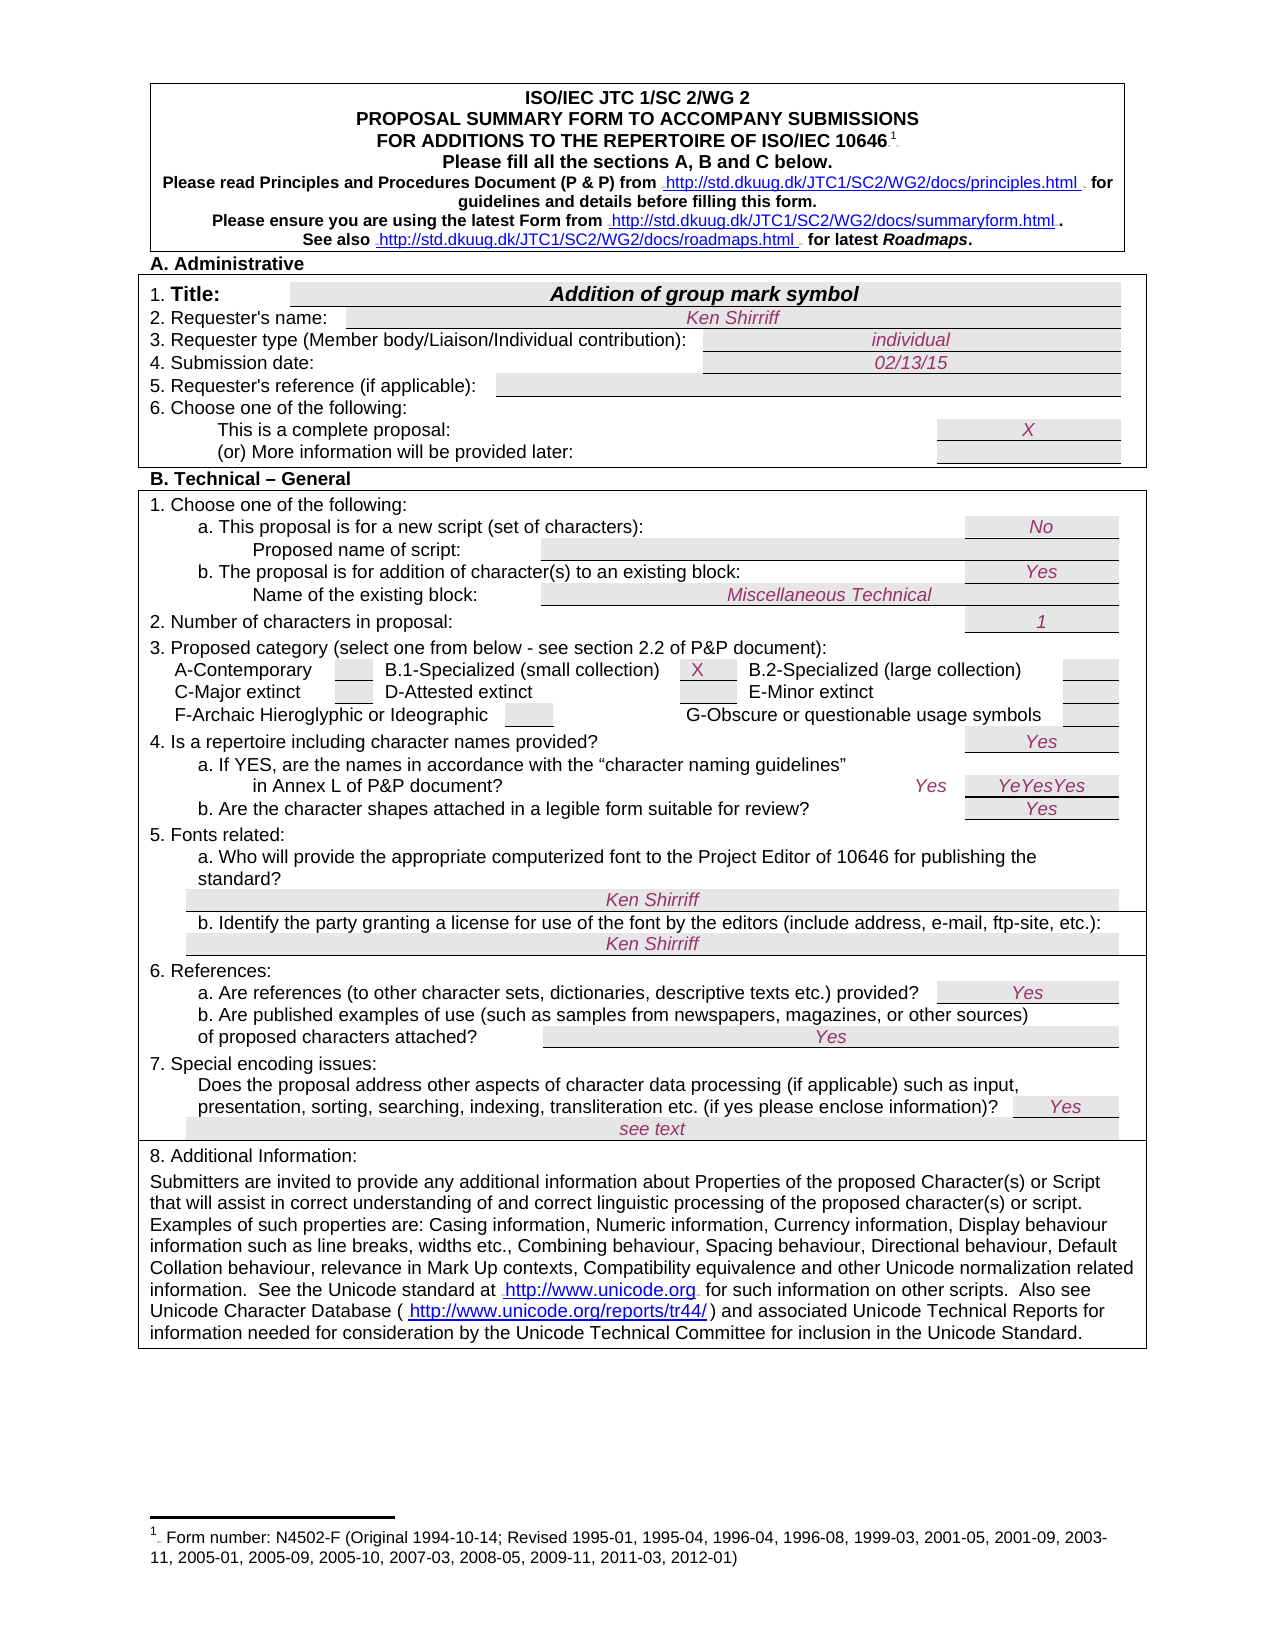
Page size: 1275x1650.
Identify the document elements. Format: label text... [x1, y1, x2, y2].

table_cell [139, 440, 206, 463]
table_cell [1121, 328, 1146, 351]
table_cell [299, 956, 1119, 981]
table_cell [1082, 494, 1119, 516]
table_cell [1121, 351, 1146, 373]
table_cell b. Are published examples of use (such as samples from newspapers, magazines, or other sources) [186, 1003, 1087, 1026]
table_cell [1121, 306, 1146, 328]
table_cell [139, 419, 206, 440]
table_cell [139, 560, 186, 583]
table_header [1121, 275, 1146, 282]
table_cell Ken Shirriff [186, 889, 1119, 911]
table_cell [139, 1003, 186, 1026]
table_cell [1121, 396, 1146, 418]
table_header [290, 275, 1121, 282]
table_cell [1119, 846, 1146, 889]
table_cell [139, 583, 241, 605]
table_cell No [965, 516, 1119, 537]
table_cell [139, 846, 186, 889]
text PROPOSAL SUMMARY FORM TO ACCOMPANY SUBMISSIONS [151, 105, 1124, 126]
table_cell [139, 775, 241, 796]
table_cell [1119, 819, 1146, 846]
table_cell [1119, 1026, 1146, 1047]
table_cell [1087, 633, 1119, 659]
table_cell [1087, 1048, 1119, 1074]
table_cell [139, 933, 186, 955]
table_cell C-Major extinct [163, 680, 335, 703]
text FOR ADDITIONS TO THE REPERTOIRE OF ISO/IEC 10646TPPT [151, 126, 1124, 148]
text ISO/IEC JTC 1/SC 2/WG 2 [151, 84, 1124, 105]
table_cell [541, 538, 1119, 560]
table_cell [139, 796, 186, 819]
table_cell [1119, 1047, 1146, 1074]
table_cell [299, 819, 1119, 846]
table_cell A-Contemporary [163, 659, 335, 680]
table_cell [1080, 397, 1121, 418]
table_cell [1119, 981, 1146, 1003]
table_cell [1119, 538, 1146, 560]
table_cell YeYesYes [965, 775, 1119, 796]
text TPPT Form number: N4502-F (Original 1994-10-14; Revised 1995-01, 1995-04, 1996-04, 1996-08, 1999-03, 2001-05, 2001-09, 2003-11, 2005-01, 2005-09, 2005-10, 2007-03, 2008-05, 2009-11, 2011-03, 2012-01) [150, 1523, 1125, 1567]
text A. Administrative [150, 252, 1125, 274]
table_cell [581, 703, 674, 726]
table_cell Ken Shirriff [346, 307, 1121, 328]
table_cell [1119, 560, 1146, 583]
table_cell Yes [1013, 1096, 1119, 1117]
table_cell 02/13/15 [703, 352, 1121, 373]
table_cell [139, 680, 163, 703]
table_cell 5. Requester's reference (if applicable): [139, 373, 496, 396]
table_cell [139, 889, 186, 911]
table_cell [1119, 726, 1146, 752]
table_cell Ken Shirriff [186, 933, 1119, 955]
table_cell [139, 516, 186, 537]
table_cell [139, 1074, 186, 1096]
table_cell [1119, 516, 1146, 537]
table_cell [139, 538, 241, 560]
table_cell [1087, 753, 1119, 775]
table_cell [335, 681, 373, 703]
table_cell [1063, 659, 1119, 680]
table_cell Yes [965, 561, 1119, 583]
table_cell B.1-Specialized (small collection) [373, 659, 680, 680]
table_cell G-Obscure or questionable usage symbols [675, 703, 1063, 726]
table_cell [1119, 703, 1146, 726]
table_cell [1121, 440, 1146, 463]
table_header [139, 275, 290, 282]
table_cell [1119, 659, 1146, 680]
table_cell [1119, 605, 1146, 632]
table_cell F-Archaic Hieroglyphic or Ideographic [163, 703, 505, 726]
table_cell [1121, 282, 1146, 306]
table_cell 4. Submission date: [139, 351, 703, 373]
table_cell [335, 659, 373, 680]
table_cell B.2-Specialized (large collection) [737, 659, 1063, 680]
table_cell 8. Additional Information: Submitters are invited to provide any additional information about Properties of the proposed Character(s) or Script that will assist in correct understanding of and correct linguistic processing of the proposed character(s) or script. Examples of such properties are: Casing information, Numeric information, Currency information, Display behaviour information such as line breaks, widths etc., Combining behaviour, Spacing behaviour, Directional behaviour, Default Collation behaviour, relevance in Mark Up contexts, Compatibility equivalence and other Unicode normalization related information. See the Unicode standard at HTUhttp://www.unicode.orgUTH for such information on other scripts. Also see Unicode Character Database ( Hhttp://www.unicode.org/reports/tr44/ ) and associated Unicode Technical Reports for information needed for consideration by the Unicode Technical Committee for inclusion in the Unicode Standard. [139, 1141, 1146, 1343]
table_cell [1121, 373, 1146, 396]
table_cell [139, 1026, 186, 1047]
text See also HTUhttp://std.dkuug.dk/JTC1/SC2/WG2/docs/roadmaps.html UTH for latest Roadmaps. [151, 227, 1124, 251]
table_cell X [937, 419, 1121, 440]
table_cell a. This proposal is for a new script (set of characters): [186, 516, 965, 537]
table_cell [139, 1343, 1146, 1348]
table_cell presentation, sorting, searching, indexing, transliteration etc. (if yes please enclose information)? [186, 1096, 1012, 1117]
table_cell [1119, 632, 1146, 659]
table_cell 2. Number of characters in proposal: [139, 605, 965, 632]
table_cell see text [186, 1117, 1119, 1140]
table_cell (or) More information will be provided later: [206, 440, 937, 463]
table_cell Addition of group mark symbol [290, 282, 1121, 306]
table_cell Yes [965, 798, 1119, 819]
table_cell X [680, 659, 737, 680]
table_cell b. Identify the party granting a license for use of the font by the editors (include address, e-mail, ftp-site, etc.): [186, 912, 1119, 933]
table_cell b. The proposal is for addition of character(s) to an existing block: [186, 560, 965, 583]
table_cell [139, 703, 163, 726]
table_cell 3. Proposed category (select one from below - see section 2.2 of P&P document): [139, 632, 1087, 659]
table_cell in Annex L of P&P document? Yes [241, 775, 965, 796]
table_cell 6. Choose one of the following: [139, 396, 1079, 418]
table_cell This is a complete proposal: [206, 419, 937, 440]
table_cell [139, 981, 186, 1003]
table_cell 6. References: [139, 955, 299, 981]
table_cell [1121, 463, 1146, 467]
table_cell [496, 373, 1121, 396]
table_cell [1063, 681, 1119, 703]
table_cell 3. Requester type (Member body/Liaison/Individual contribution): [139, 328, 703, 351]
table_cell a. If YES, are the names in accordance with the “character naming guidelines” [186, 752, 1087, 775]
table_cell Proposed name of script: [241, 538, 541, 560]
table_cell [1119, 1003, 1146, 1026]
table_cell [1087, 1004, 1119, 1026]
table_cell [1063, 704, 1119, 726]
table_cell [1119, 775, 1146, 796]
table_cell 1. Title: [139, 282, 290, 306]
text Please fill all the sections A, B and C below. [151, 148, 1124, 169]
table_cell [139, 1096, 186, 1117]
text Please ensure you are using the latest Form from HTUhttp://std.dkuug.dk/JTC1/SC2/WG2/docs/summaryform.htmlUTH. [151, 208, 1124, 227]
table_cell [937, 441, 1121, 463]
table_cell Miscellaneous Technical [541, 583, 1119, 605]
table_cell 4. Is a repertoire including character names provided? [139, 726, 965, 752]
table_cell a. Who will provide the appropriate computerized font to the Project Editor of 10646 for publishing the standard? [186, 846, 1119, 889]
table_cell [139, 1117, 186, 1140]
table_cell Yes [965, 726, 1119, 752]
table_cell [1119, 494, 1146, 516]
table_cell [680, 681, 737, 703]
table_cell individual [703, 329, 1121, 351]
table_cell Does the proposal address other aspects of character data processing (if applicable) such as input, [186, 1074, 1119, 1096]
table_cell b. Are the character shapes attached in a legible form suitable for review? [186, 796, 965, 819]
table_cell [505, 703, 553, 726]
table_cell 5. Fonts related: [139, 819, 299, 846]
table_cell Yes [543, 1026, 1119, 1047]
table_cell [1119, 889, 1146, 911]
table_cell of proposed characters attached? [186, 1026, 543, 1047]
table_cell Name of the existing block: [241, 583, 541, 605]
table_cell [139, 752, 186, 775]
table_cell [1119, 933, 1146, 955]
table_cell E-Minor extinct [737, 680, 1063, 703]
table_cell [1119, 583, 1146, 605]
table_cell 7. Special encoding issues: [139, 1047, 1087, 1074]
table_cell [1119, 956, 1146, 981]
table_cell 2. Requester's name: [139, 306, 346, 328]
table_cell 1. Choose one of the following: [139, 494, 1082, 516]
table_cell [1119, 680, 1146, 703]
table_cell [1119, 752, 1146, 775]
table_cell [1119, 1117, 1146, 1140]
table_cell [1119, 1074, 1146, 1096]
table_cell [1119, 912, 1146, 933]
table_cell [139, 659, 163, 680]
table_cell [1119, 796, 1146, 819]
table_cell [1121, 419, 1146, 440]
text Please read Principles and Procedures Document (P & P) from HTUhttp://std.dkuug.dk/JTC1/SC2/WG2/docs/principles.html UTH for guidelines and details before filling this form. [151, 169, 1124, 208]
table_cell [139, 911, 186, 933]
table_cell D-Attested extinct [373, 680, 680, 703]
table_cell [1119, 1096, 1146, 1117]
table_cell [554, 703, 581, 726]
table_cell 1 [965, 606, 1119, 632]
table_cell [139, 463, 937, 467]
table_cell Yes [937, 981, 1119, 1003]
text B. Technical – General [150, 468, 1125, 490]
table_cell a. Are references (to other character sets, dictionaries, descriptive texts etc.) provided? [186, 981, 937, 1003]
